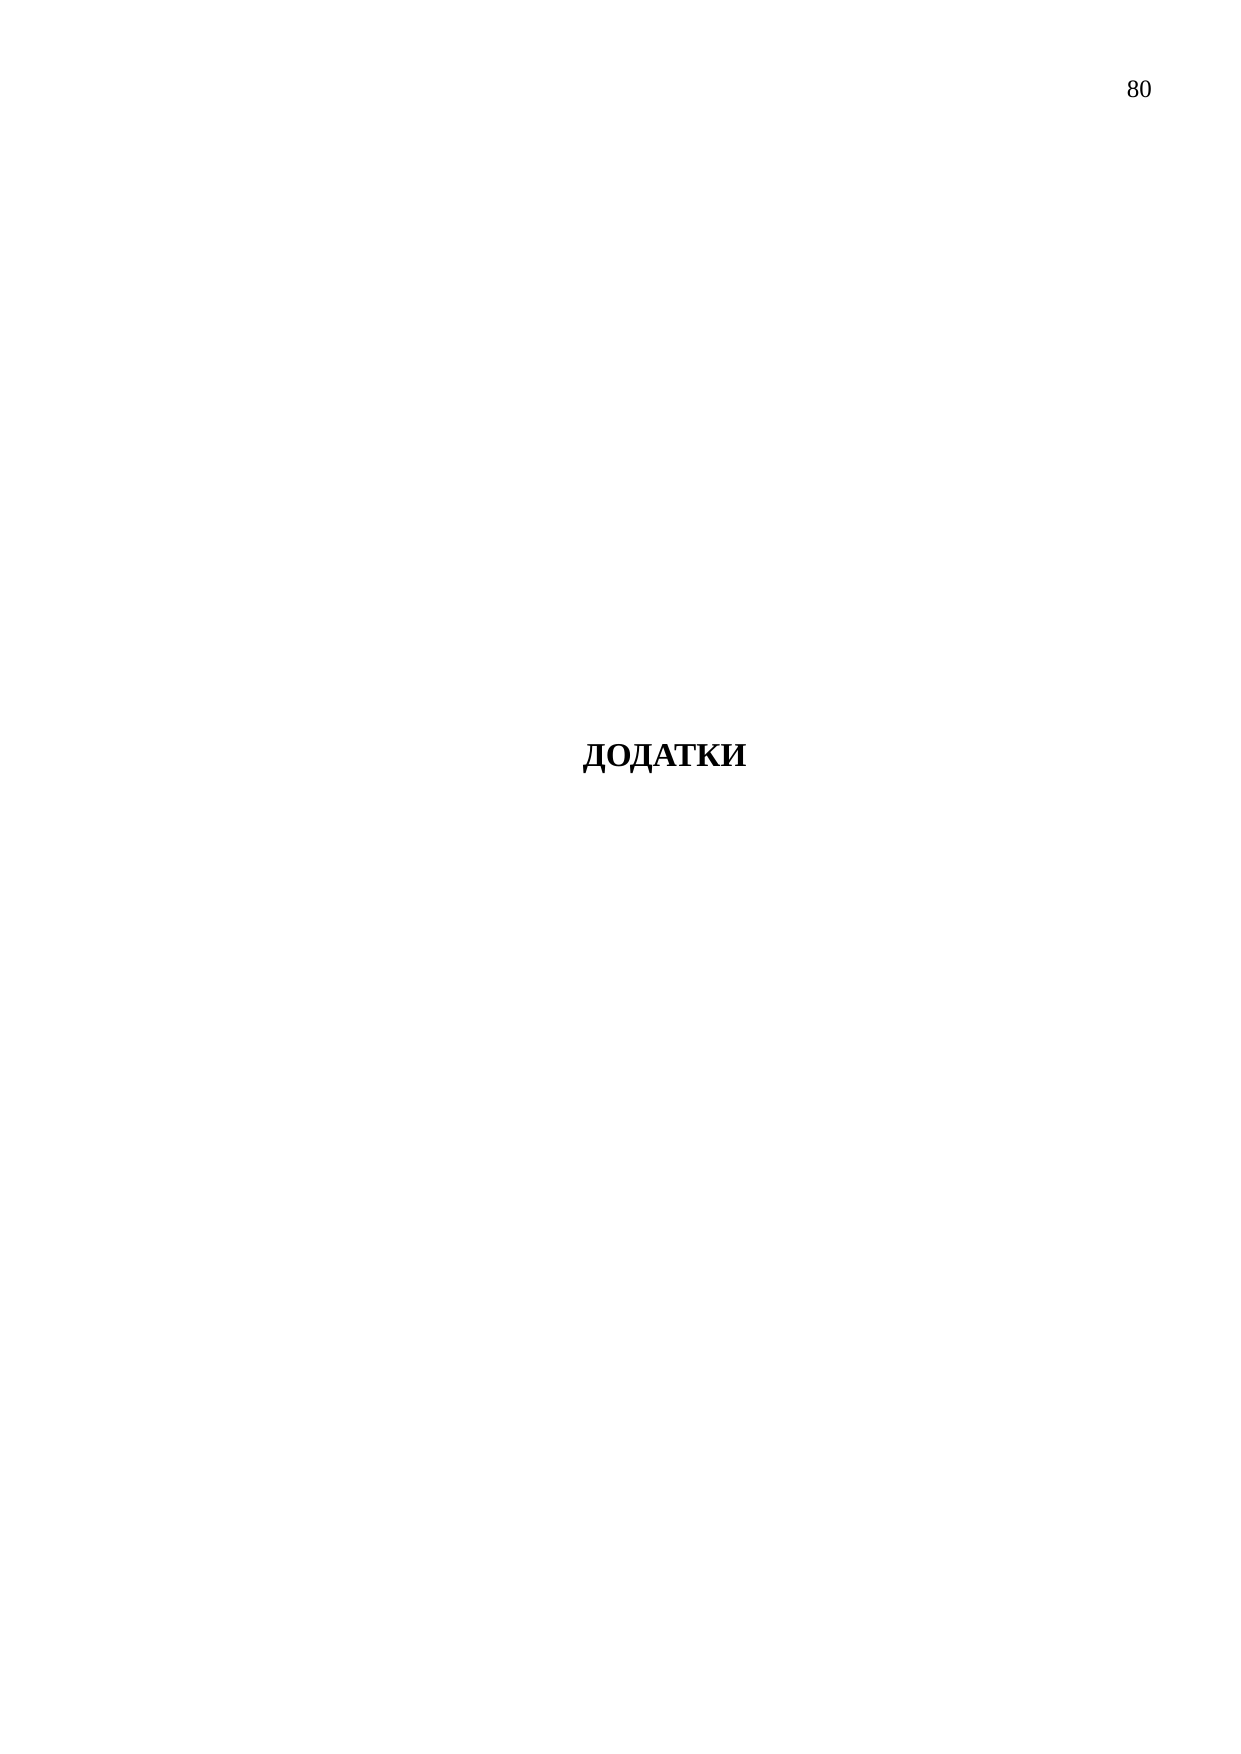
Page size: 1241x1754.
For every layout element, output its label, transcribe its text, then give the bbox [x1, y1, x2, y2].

subtitle Додатки [177, 735, 1152, 773]
